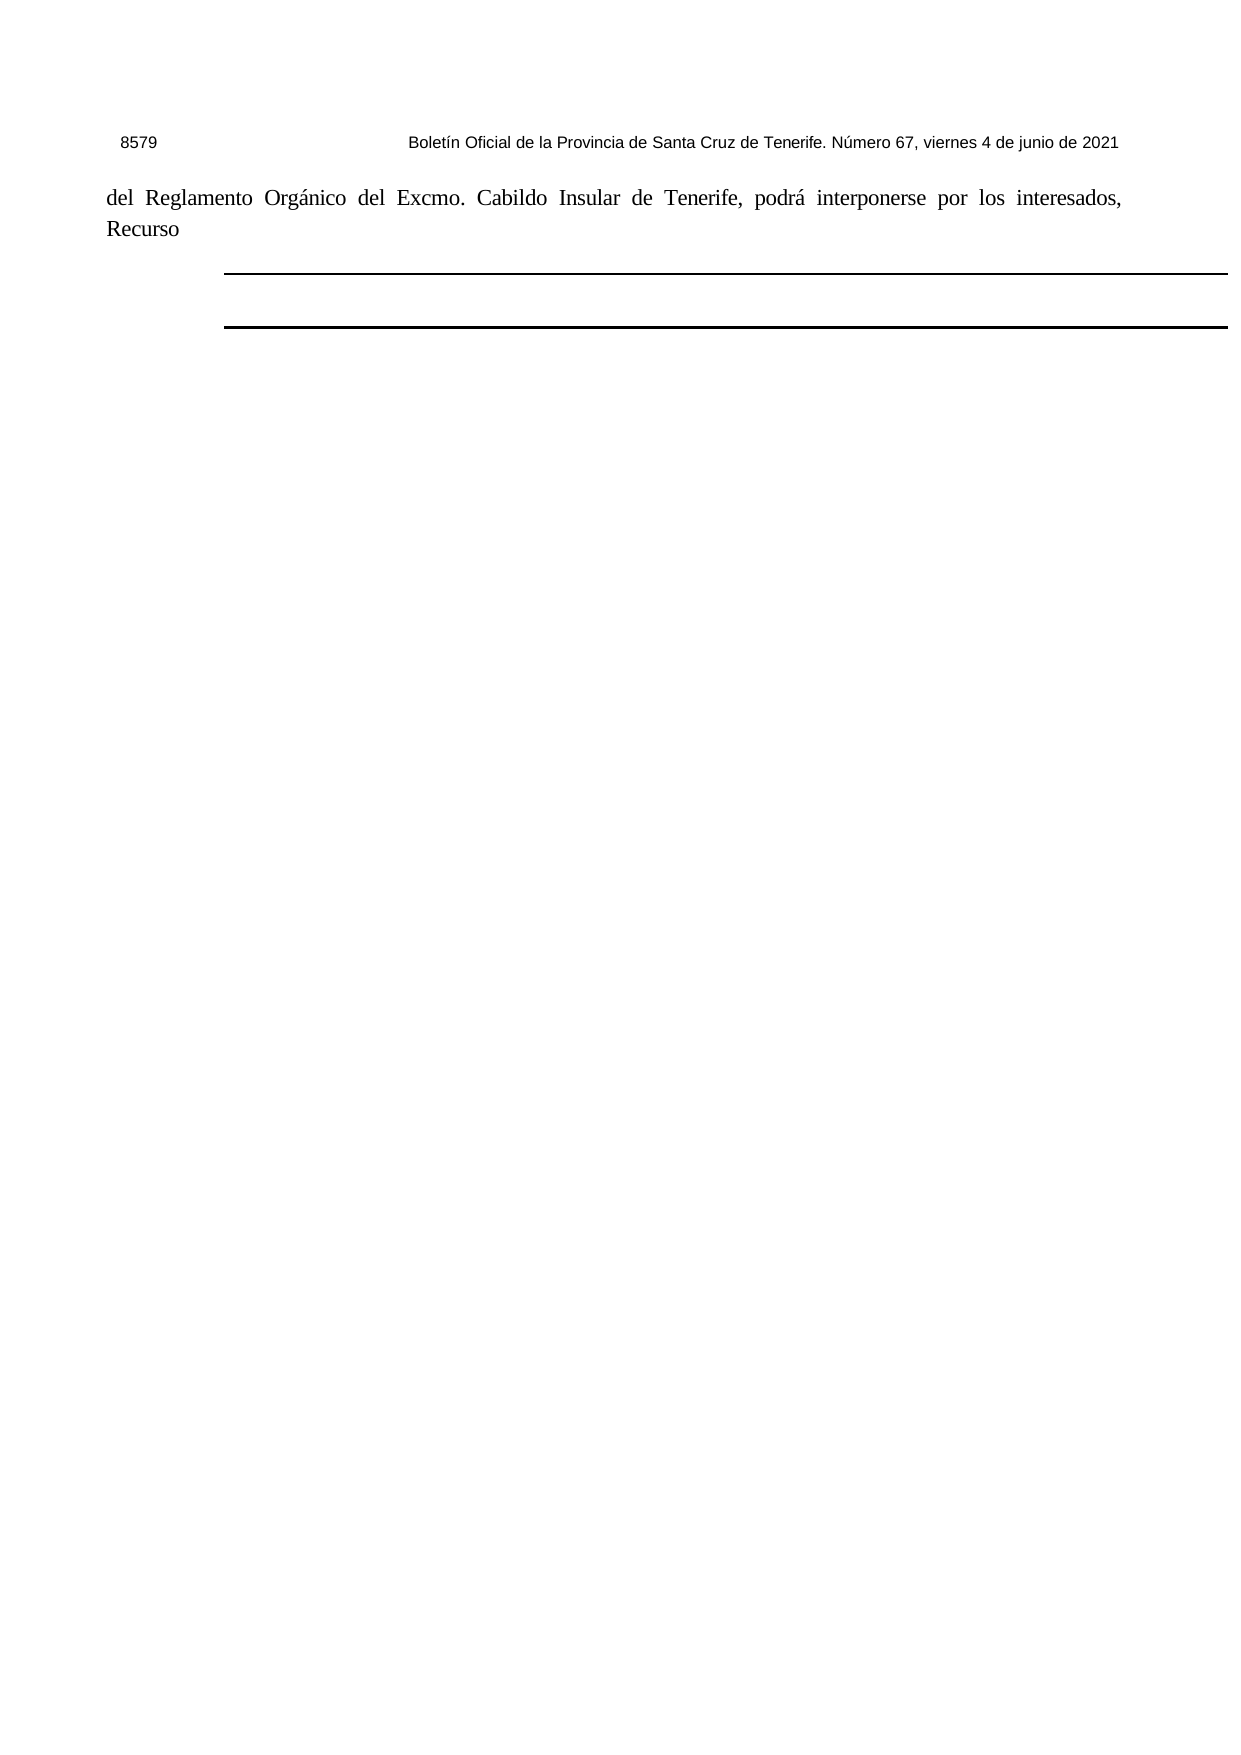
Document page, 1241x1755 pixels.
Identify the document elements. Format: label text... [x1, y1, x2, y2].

text del Reglamento Orgánico del Excmo. Cabildo Insular de Tenerife, podrá interponerse por los interesados, Recurso [106, 184, 1123, 242]
